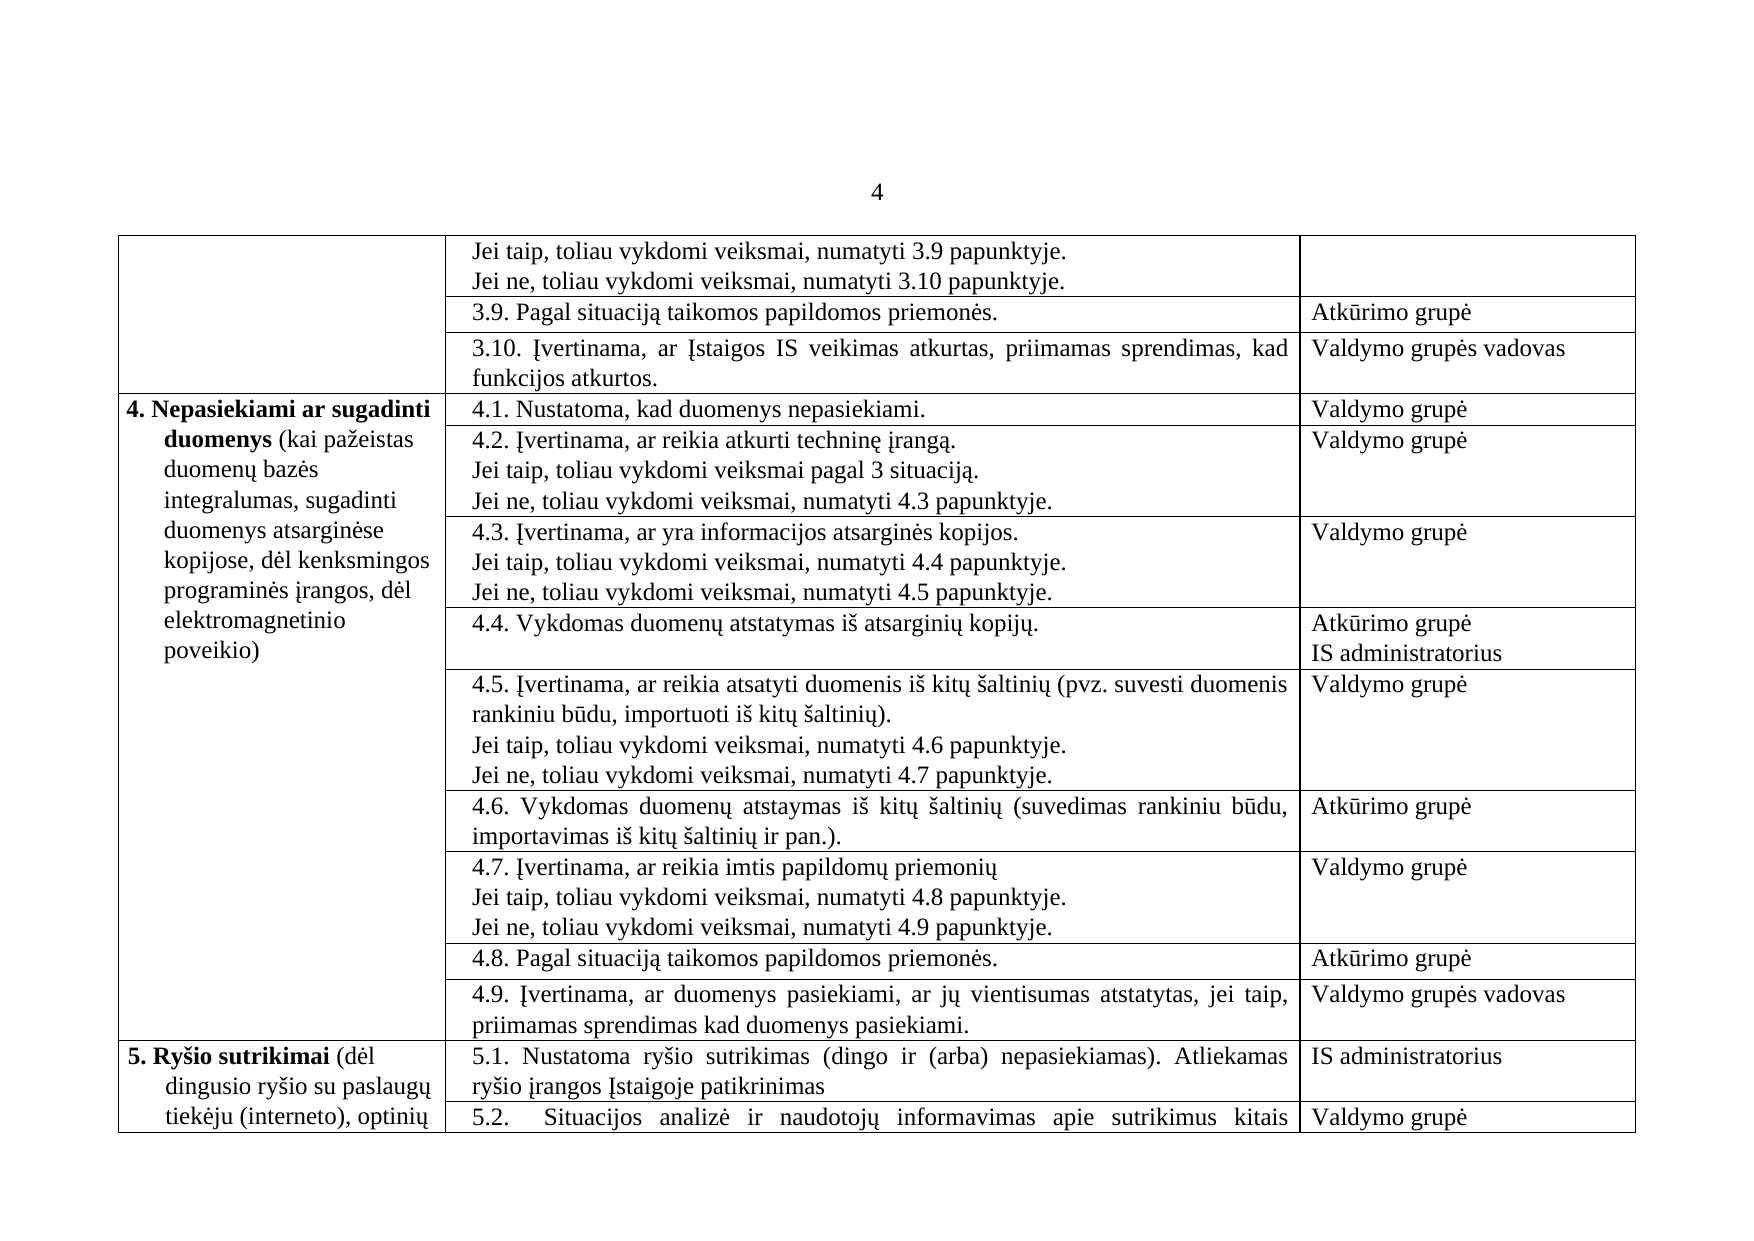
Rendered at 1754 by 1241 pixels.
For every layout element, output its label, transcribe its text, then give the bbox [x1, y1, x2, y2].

table_cell Atkūrimo grupė IS administratorius [1301, 608, 1635, 668]
table_cell 4.4. Vykdomas duomenų atstatymas iš atsarginių kopijų. [446, 608, 1299, 668]
table_cell 3.10. Įvertinama, ar Įstaigos IS veikimas atkurtas, priimamas sprendimas, kad funkcijos atkurtos. [446, 333, 1299, 393]
table_cell Valdymo grupė [1301, 426, 1635, 516]
table_cell 5.2. Situacijos analizė ir naudotojų informavimas apie sutrikimus kitais [446, 1102, 1299, 1132]
table_cell [119, 236, 445, 393]
table_cell 5.1. Nustatoma ryšio sutrikimas (dingo ir (arba) nepasiekiamas). Atliekamas ryšio įrangos Įstaigoje patikrinimas [446, 1041, 1299, 1101]
table_cell Atkūrimo grupė [1301, 944, 1635, 978]
table_cell Valdymo grupė [1301, 670, 1635, 790]
table_cell Valdymo grupė [1301, 394, 1635, 424]
table_cell 4.6. Vykdomas duomenų atstaymas iš kitų šaltinių (suvedimas rankiniu būdu, importavimas iš kitų šaltinių ir pan.). [446, 791, 1299, 851]
table_cell 5. Ryšio sutrikimai (dėl dingusio ryšio su paslaugų tiekėju (interneto), optinių [119, 1041, 445, 1132]
table_cell 4.5. Įvertinama, ar reikia atsatyti duomenis iš kitų šaltinių (pvz. suvesti duomenis rankiniu būdu, importuoti iš kitų šaltinių). Jei taip, toliau vykdomi veiksmai, numatyti 4.6 papunktyje. Jei ne, toliau vykdomi veiksmai, numatyti 4.7 papunktyje. [446, 670, 1299, 790]
table_cell 4.7. Įvertinama, ar reikia imtis papildomų priemonių Jei taip, toliau vykdomi veiksmai, numatyti 4.8 papunktyje. Jei ne, toliau vykdomi veiksmai, numatyti 4.9 papunktyje. [446, 852, 1299, 942]
table_cell 4.3. Įvertinama, ar yra informacijos atsarginės kopijos. Jei taip, toliau vykdomi veiksmai, numatyti 4.4 papunktyje. Jei ne, toliau vykdomi veiksmai, numatyti 4.5 papunktyje. [446, 517, 1299, 607]
table_cell Valdymo grupė [1301, 852, 1635, 942]
table_cell 3.9. Pagal situaciją taikomos papildomos priemonės. [446, 297, 1299, 332]
table_cell Valdymo grupė [1301, 517, 1635, 607]
table_cell [1301, 236, 1635, 296]
table_cell 4.2. Įvertinama, ar reikia atkurti techninę įrangą. Jei taip, toliau vykdomi veiksmai pagal 3 situaciją. Jei ne, toliau vykdomi veiksmai, numatyti 4.3 papunktyje. [446, 426, 1299, 516]
table_cell Atkūrimo grupė [1301, 791, 1635, 851]
table_cell Valdymo grupės vadovas [1301, 980, 1635, 1040]
table_cell IS administratorius [1301, 1041, 1635, 1101]
table_cell Jei taip, toliau vykdomi veiksmai, numatyti 3.9 papunktyje. Jei ne, toliau vykdomi veiksmai, numatyti 3.10 papunktyje. [446, 236, 1299, 296]
table_cell 4. Nepasiekiami ar sugadinti duomenys (kai pažeistas duomenų bazės integralumas, sugadinti duomenys atsarginėse kopijose, dėl kenksmingos programinės įrangos, dėl elektromagnetinio poveikio) [119, 394, 445, 1040]
table_cell Atkūrimo grupė [1301, 297, 1635, 332]
table_cell Valdymo grupė [1301, 1102, 1635, 1132]
table_cell 4.8. Pagal situaciją taikomos papildomos priemonės. [446, 944, 1299, 978]
table_cell Valdymo grupės vadovas [1301, 333, 1635, 393]
table_cell 4.9. Įvertinama, ar duomenys pasiekiami, ar jų vientisumas atstatytas, jei taip, priimamas sprendimas kad duomenys pasiekiami. [446, 980, 1299, 1040]
table_cell 4.1. Nustatoma, kad duomenys nepasiekiami. [446, 394, 1299, 424]
